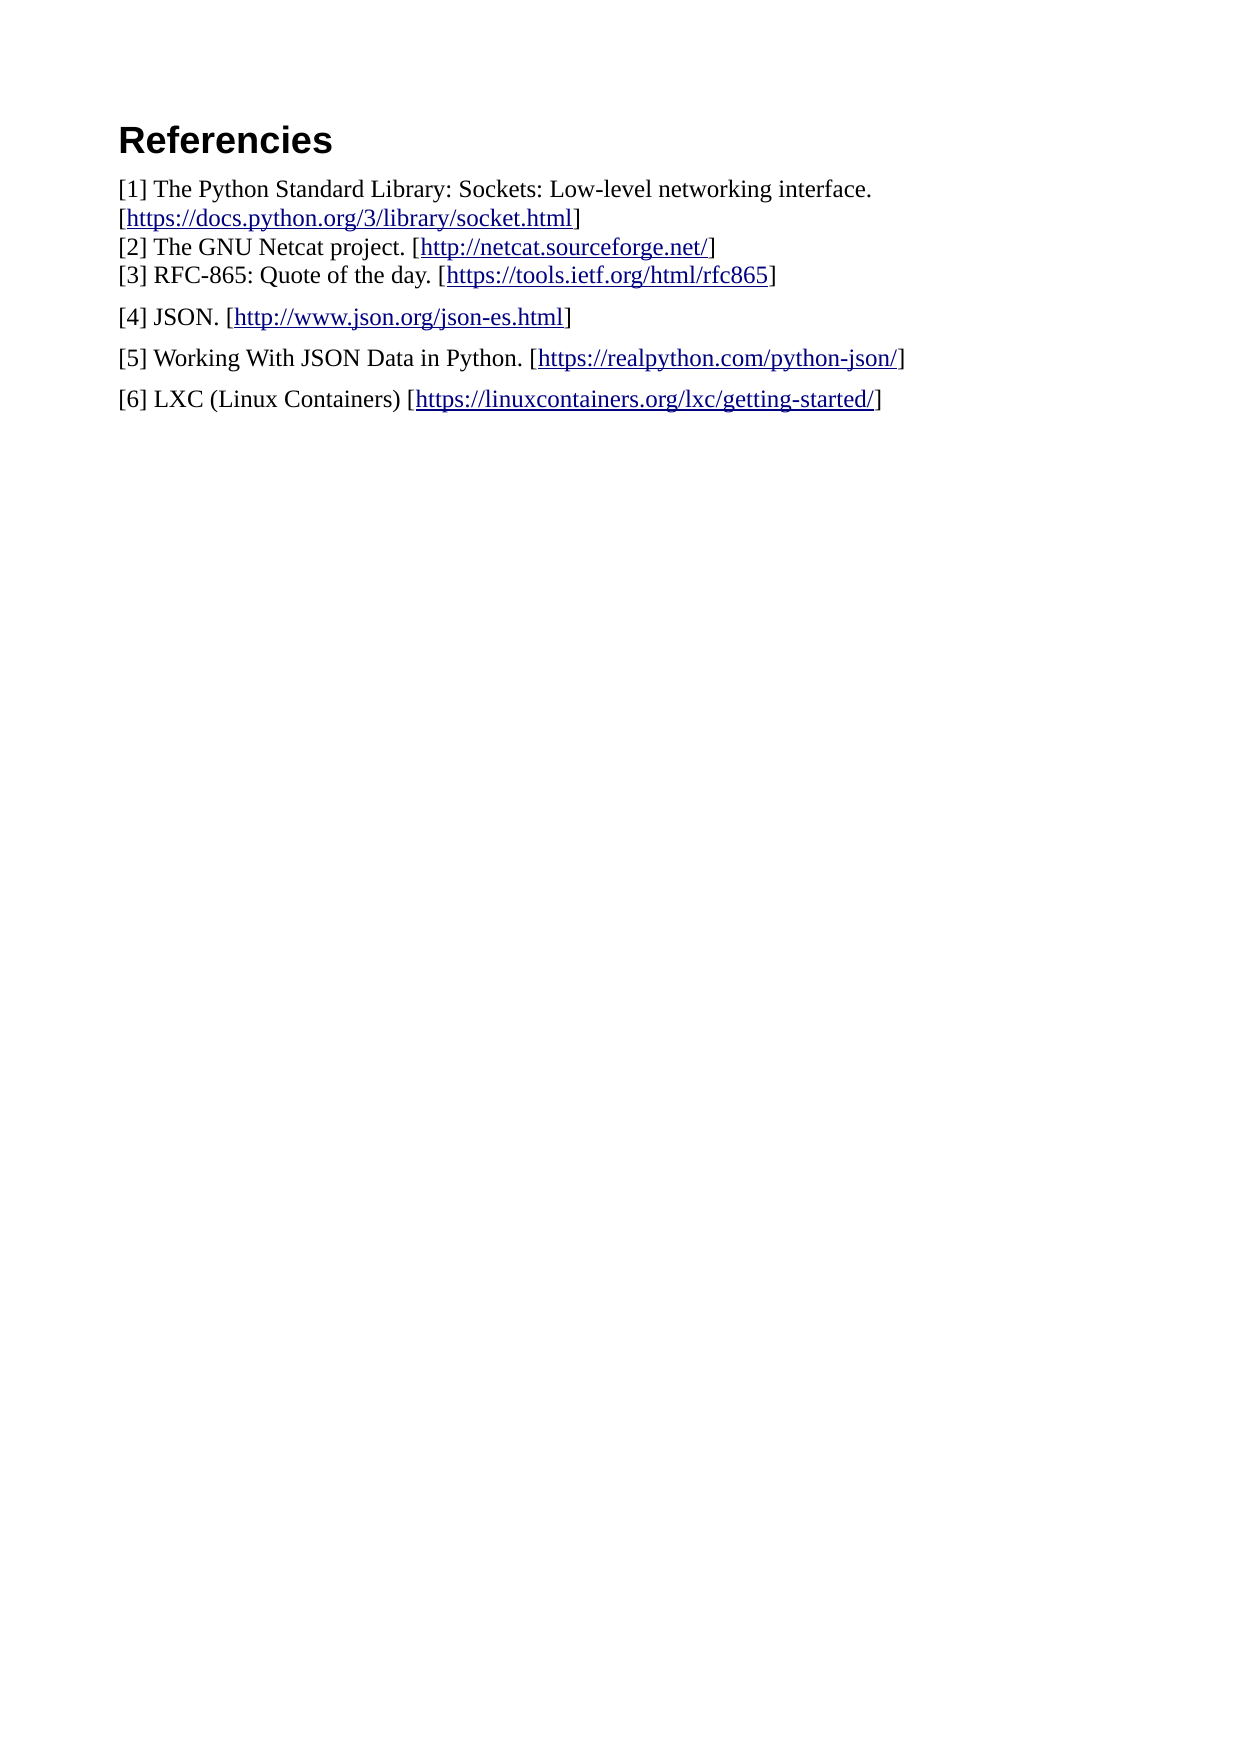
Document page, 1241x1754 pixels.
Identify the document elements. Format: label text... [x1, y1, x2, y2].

text [4] JSON. [http://www.json.org/json-es.html] [118, 302, 1122, 331]
text [5] Working With JSON Data in Python. [https://realpython.com/python-json/] [118, 343, 1122, 372]
subtitle Referencies [118, 118, 1122, 162]
text [3] RFC-865: Quote of the day. [https://tools.ietf.org/html/rfc865] [118, 261, 1122, 289]
text [1] The Python Standard Library: Sockets: Low-level networking interface. [https://docs.python.org/3/library/socket.html] [118, 174, 1122, 232]
text [6] LXC (Linux Containers) [https://linuxcontainers.org/lxc/getting-started/] [118, 384, 1122, 413]
text [2] The GNU Netcat project. [http://netcat.sourceforge.net/] [118, 232, 1122, 261]
